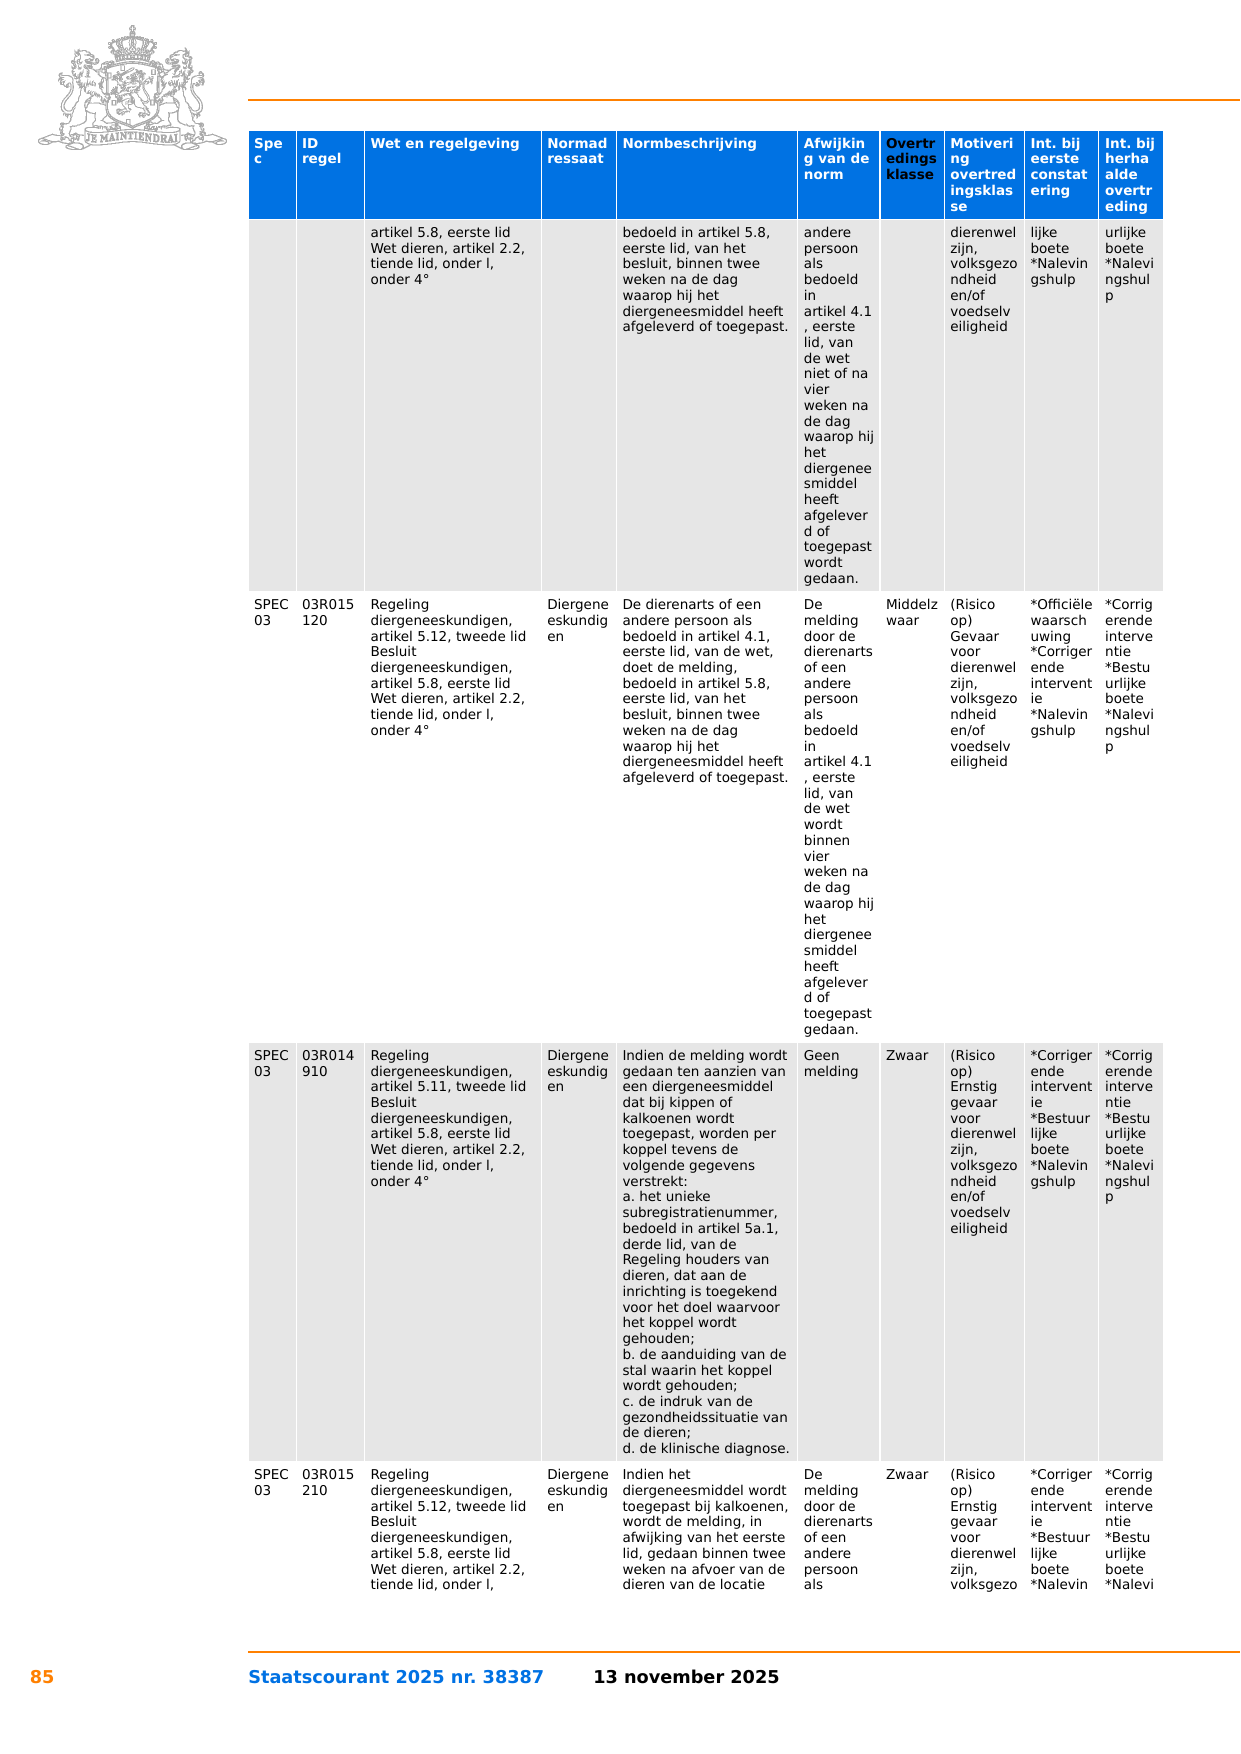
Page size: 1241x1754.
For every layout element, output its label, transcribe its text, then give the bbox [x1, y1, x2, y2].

table_cell SPEC03 [249, 1463, 296, 1598]
table_cell bedoeld in artikel 5.8, eerste lid, van het besluit, binnen twee weken na de dag waarop hij het diergeneesmiddel heeft afgeleverd of toegepast. [617, 220, 797, 591]
table_cell Middelzwaar [881, 592, 944, 1042]
table_cell [249, 220, 296, 591]
table_cell lijke boete *Nalevingshulp [1025, 220, 1098, 591]
table_cell andere persoon als bedoeld in artikel 4.1, eerste lid, van de wet niet of na vier weken na de dag waarop hij het diergeneesmiddel heeft afgeleverd of toegepast wordt gedaan. [798, 220, 879, 591]
table_cell dierenwelzijn, volksgezondheid en/of voedselveiligheid [945, 220, 1024, 591]
table_header Normbeschrijving [617, 131, 797, 219]
table_cell *Officiële waarschuwing *Corrigerende interventie *Nalevingshulp [1025, 592, 1098, 1042]
table_cell (Risico op) Ernstig gevaar voor dierenwelzijn, volksgezo [945, 1463, 1024, 1598]
table_cell SPEC03 [249, 1043, 296, 1461]
table_cell Regeling diergeneeskundigen, artikel 5.12, tweede lid Besluit diergeneeskundigen, artikel 5.8, eerste lid Wet dieren, artikel 2.2, tiende lid, onder l, [365, 1463, 541, 1598]
table_header Int. bij herhaalde overtreding [1099, 131, 1163, 219]
table_cell 03R015210 [297, 1463, 364, 1598]
table_cell SPEC03 [249, 592, 296, 1042]
table_cell [542, 220, 616, 591]
table_cell 03R015120 [297, 592, 364, 1042]
table_cell [297, 220, 364, 591]
table_header Int. bij eerste constatering [1025, 131, 1098, 219]
table_cell *Corrigerende interventie *Bestuurlijke boete *Nalevingshulp [1025, 1043, 1098, 1461]
table_cell De dierenarts of een andere persoon als bedoeld in artikel 4.1, eerste lid, van de wet, doet de melding, bedoeld in artikel 5.8, eerste lid, van het besluit, binnen twee weken na de dag waarop hij het diergeneesmiddel heeft afgeleverd of toegepast. [617, 592, 797, 1042]
table_header ID regel [297, 131, 364, 219]
table_cell *Corrigerende interventie *Bestuurlijke boete *Nalevingshulp [1099, 1043, 1163, 1461]
table_header Overtredingsklasse [881, 131, 944, 219]
table_cell De melding door de dierenarts of een andere persoon als bedoeld in artikel 4.1, eerste lid, van de wet wordt binnen vier weken na de dag waarop hij het diergeneesmiddel heeft afgeleverd of toegepast gedaan. [798, 592, 879, 1042]
table_cell (Risico op) Gevaar voor dierenwelzijn, volksgezondheid en/of voedselveiligheid [945, 592, 1024, 1042]
table_cell Diergeneeskundigen [542, 1043, 616, 1461]
table_cell 03R014910 [297, 1043, 364, 1461]
table_cell *Corrigerende interventie *Bestuurlijke boete *Nalevingshulp [1099, 592, 1163, 1042]
table_cell Regeling diergeneeskundigen, artikel 5.12, tweede lid Besluit diergeneeskundigen, artikel 5.8, eerste lid Wet dieren, artikel 2.2, tiende lid, onder l, onder 4° [365, 592, 541, 1042]
table_cell Regeling diergeneeskundigen, artikel 5.11, tweede lid Besluit diergeneeskundigen, artikel 5.8, eerste lid Wet dieren, artikel 2.2, tiende lid, onder l, onder 4° [365, 1043, 541, 1461]
table_cell Diergeneeskundigen [542, 592, 616, 1042]
table_cell Geen melding [798, 1043, 879, 1461]
table_cell Indien het diergeneesmiddel wordt toegepast bij kalkoenen, wordt de melding, in afwijking van het eerste lid, gedaan binnen twee weken na afvoer van de dieren van de locatie [617, 1463, 797, 1598]
picture [38, 25, 227, 150]
table_cell *Corrigerende interventie *Bestuurlijke boete *Nalevi [1099, 1463, 1163, 1598]
table_cell Indien de melding wordt gedaan ten aanzien van een diergeneesmiddel dat bij kippen of kalkoenen wordt toegepast, worden per koppel tevens de volgende gegevens verstrekt: a. het unieke subregistratienummer, bedoeld in artikel 5a.1, derde lid, van de Regeling houders van dieren, dat aan de inrichting is toegekend voor het doel waarvoor het koppel wordt gehouden; b. de aanduiding van de stal waarin het koppel wordt gehouden; c. de indruk van de gezondheidssituatie van de dieren; d. de klinische diagnose. [617, 1043, 797, 1461]
table_header Spec [249, 131, 296, 219]
table_header Normadressaat [542, 131, 616, 219]
table_header Motivering overtredingsklasse [945, 131, 1024, 219]
table_cell artikel 5.8, eerste lid Wet dieren, artikel 2.2, tiende lid, onder l, onder 4° [365, 220, 541, 591]
table_cell Diergeneeskundigen [542, 1463, 616, 1598]
table_cell *Corrigerende interventie *Bestuurlijke boete *Nalevin [1025, 1463, 1098, 1598]
table_cell Zwaar [881, 1043, 944, 1461]
table_cell Zwaar [881, 1463, 944, 1598]
table_header Afwijking van de norm [798, 131, 879, 219]
table_cell [881, 220, 944, 591]
table_cell urlijke boete *Nalevingshulp [1099, 220, 1163, 591]
table_cell De melding door de dierenarts of een andere persoon als [798, 1463, 879, 1598]
table_cell (Risico op) Ernstig gevaar voor dierenwelzijn, volksgezondheid en/of voedselveiligheid [945, 1043, 1024, 1461]
table_header Wet en regelgeving [365, 131, 541, 219]
